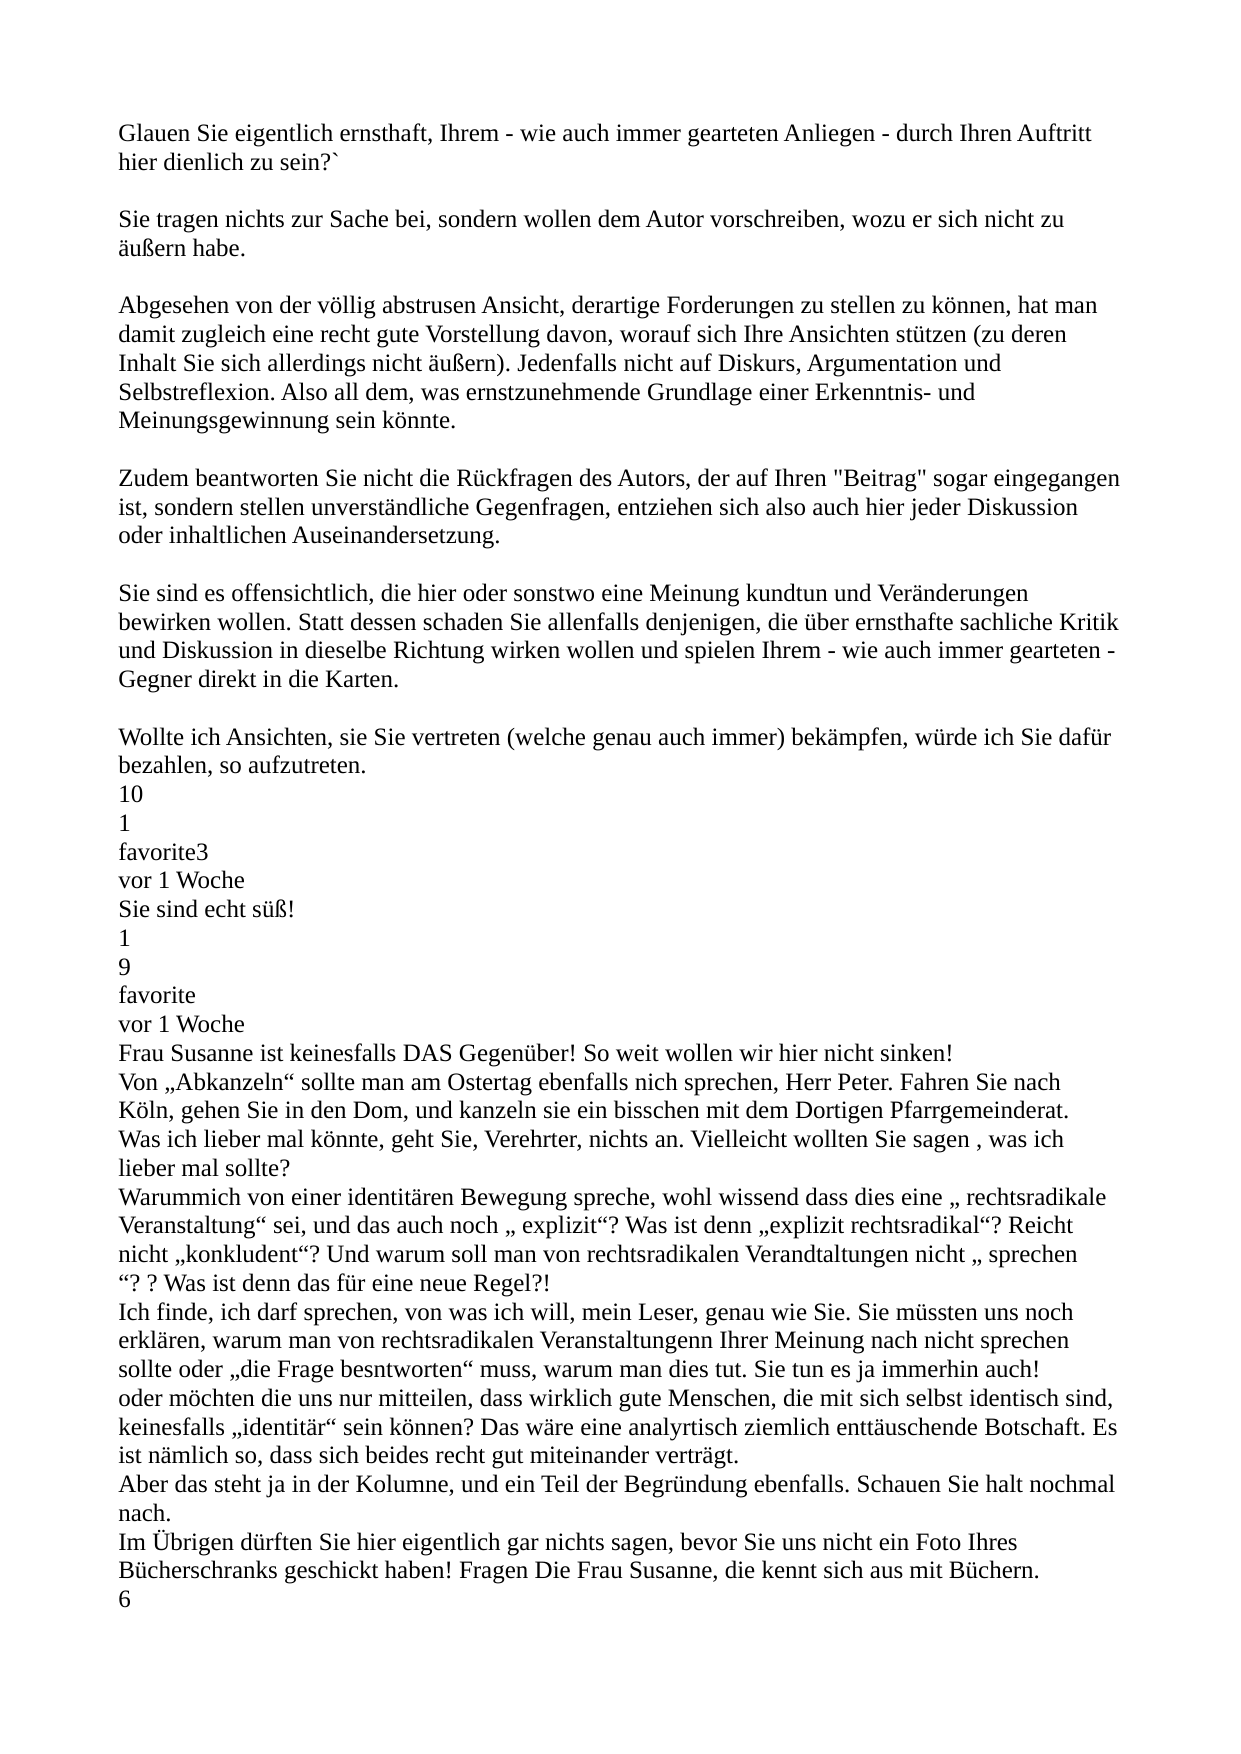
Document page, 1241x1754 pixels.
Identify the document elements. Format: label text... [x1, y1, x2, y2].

text Frau Susanne ist keinesfalls DAS Gegenüber! So weit wollen wir hier nicht sinken! [118, 1038, 1122, 1067]
text 6 [118, 1584, 1122, 1613]
text favorite3 [118, 837, 1122, 866]
text Im Übrigen dürften Sie hier eigentlich gar nichts sagen, bevor Sie uns nicht ein Foto Ihres Bücherschranks geschickt haben! Fragen Die Frau Susanne, die kennt sich aus mit Büchern. [118, 1527, 1122, 1584]
text Was ich lieber mal könnte, geht Sie, Verehrter, nichts an. Vielleicht wollten Sie sagen , was ich lieber mal sollte? [118, 1124, 1122, 1182]
text Warummich von einer identitären Bewegung spreche, wohl wissend dass dies eine „ rechtsradikale Veranstaltung“ sei, und das auch noch „ explizit“? Was ist denn „explizit rechtsradikal“? Reicht nicht „konkludent“? Und warum soll man von rechtsradikalen Verandtaltungen nicht „ sprechen “? ? Was ist denn das für eine neue Regel?! [118, 1182, 1122, 1297]
text 1 [118, 923, 1122, 952]
text oder möchten die uns nur mitteilen, dass wirklich gute Menschen, die mit sich selbst identisch sind, keinesfalls „identitär“ sein können? Das wäre eine analyrtisch ziemlich enttäuschende Botschaft. Es ist nämlich so, dass sich beides recht gut miteinander verträgt. [118, 1383, 1122, 1469]
text vor 1 Woche [118, 866, 1122, 894]
text Sie tragen nichts zur Sache bei, sondern wollen dem Autor vorschreiben, wozu er sich nicht zu äußern habe. [118, 204, 1122, 262]
text Sie sind es offensichtlich, die hier oder sonstwo eine Meinung kundtun und Veränderungen bewirken wollen. Statt dessen schaden Sie allenfalls denjenigen, die über ernsthafte sachliche Kritik und Diskussion in dieselbe Richtung wirken wollen und spielen Ihrem - wie auch immer gearteten - Gegner direkt in die Karten. [118, 578, 1122, 693]
text Von „Abkanzeln“ sollte man am Ostertag ebenfalls nich sprechen, Herr Peter. Fahren Sie nach Köln, gehen Sie in den Dom, und kanzeln sie ein bisschen mit dem Dortigen Pfarrgemeinderat. [118, 1067, 1122, 1124]
text Abgesehen von der völlig abstrusen Ansicht, derartige Forderungen zu stellen zu können, hat man damit zugleich eine recht gute Vorstellung davon, worauf sich Ihre Ansichten stützen (zu deren Inhalt Sie sich allerdings nicht äußern). Jedenfalls nicht auf Diskurs, Argumentation und Selbstreflexion. Also all dem, was ernstzunehmende Grundlage einer Erkenntnis- und Meinungsgewinnung sein könnte. [118, 291, 1122, 434]
text Ich finde, ich darf sprechen, von was ich will, mein Leser, genau wie Sie. Sie müssten uns noch erklären, warum man von rechtsradikalen Veranstaltungenn Ihrer Meinung nach nicht sprechen sollte oder „die Frage besntworten“ muss, warum man dies tut. Sie tun es ja immerhin auch! [118, 1297, 1122, 1383]
text Glauen Sie eigentlich ernsthaft, Ihrem - wie auch immer gearteten Anliegen - durch Ihren Auftritt hier dienlich zu sein?` [118, 118, 1122, 176]
text Wollte ich Ansichten, sie Sie vertreten (welche genau auch immer) bekämpfen, würde ich Sie dafür bezahlen, so aufzutreten. [118, 722, 1122, 779]
text favorite [118, 981, 1122, 1009]
text vor 1 Woche [118, 1009, 1122, 1038]
text Zudem beantworten Sie nicht die Rückfragen des Autors, der auf Ihren "Beitrag" sogar eingegangen ist, sondern stellen unverständliche Gegenfragen, entziehen sich also auch hier jeder Diskussion oder inhaltlichen Auseinandersetzung. [118, 463, 1122, 549]
text 1 [118, 808, 1122, 837]
text Sie sind echt süß! [118, 894, 1122, 923]
text Aber das steht ja in der Kolumne, und ein Teil der Begründung ebenfalls. Schauen Sie halt nochmal nach. [118, 1469, 1122, 1527]
text 9 [118, 952, 1122, 981]
text 10 [118, 779, 1122, 808]
